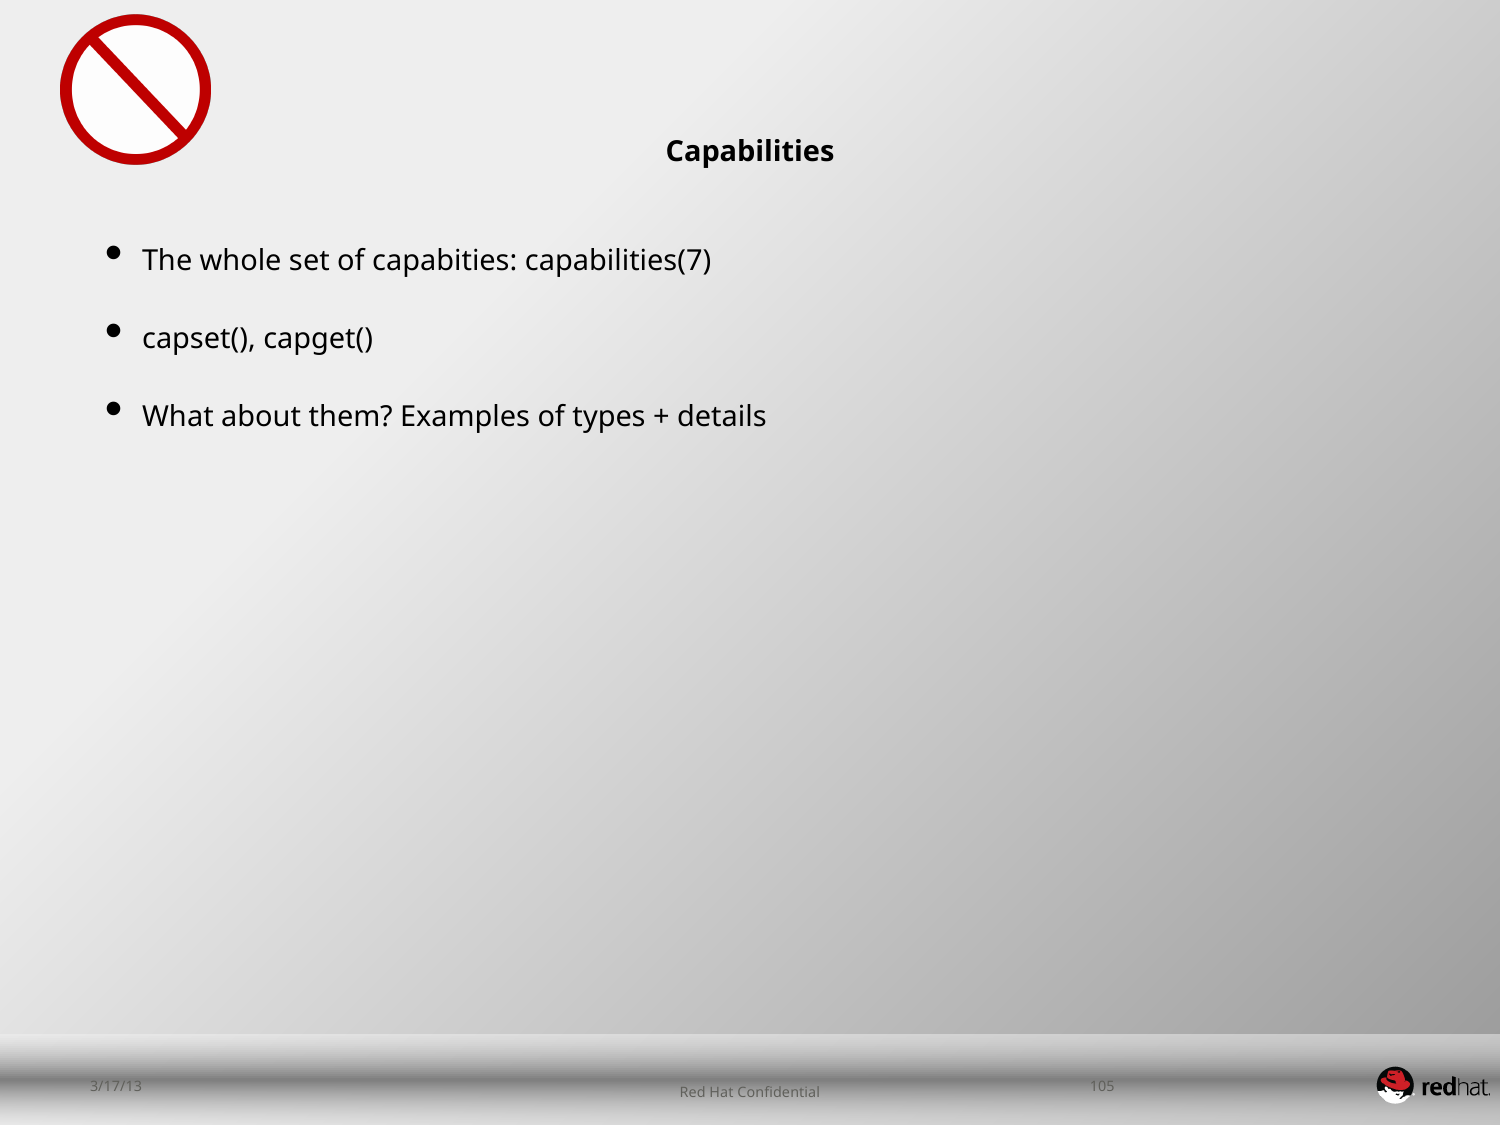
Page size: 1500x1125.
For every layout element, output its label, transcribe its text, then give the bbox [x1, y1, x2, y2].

slide_number 3/17/13 [75, 1051, 425, 1112]
picture [1364, 1057, 1500, 1110]
footer Red Hat Confidential [300, 1065, 1200, 1110]
picture [60, 14, 211, 165]
list The whole set of capabities: capabilities(7) capset(), capget() What about them? Examples of types + details [74, 210, 1425, 1013]
slide_number [1074, 1051, 1337, 1112]
title Capabilities [75, 22, 1426, 188]
